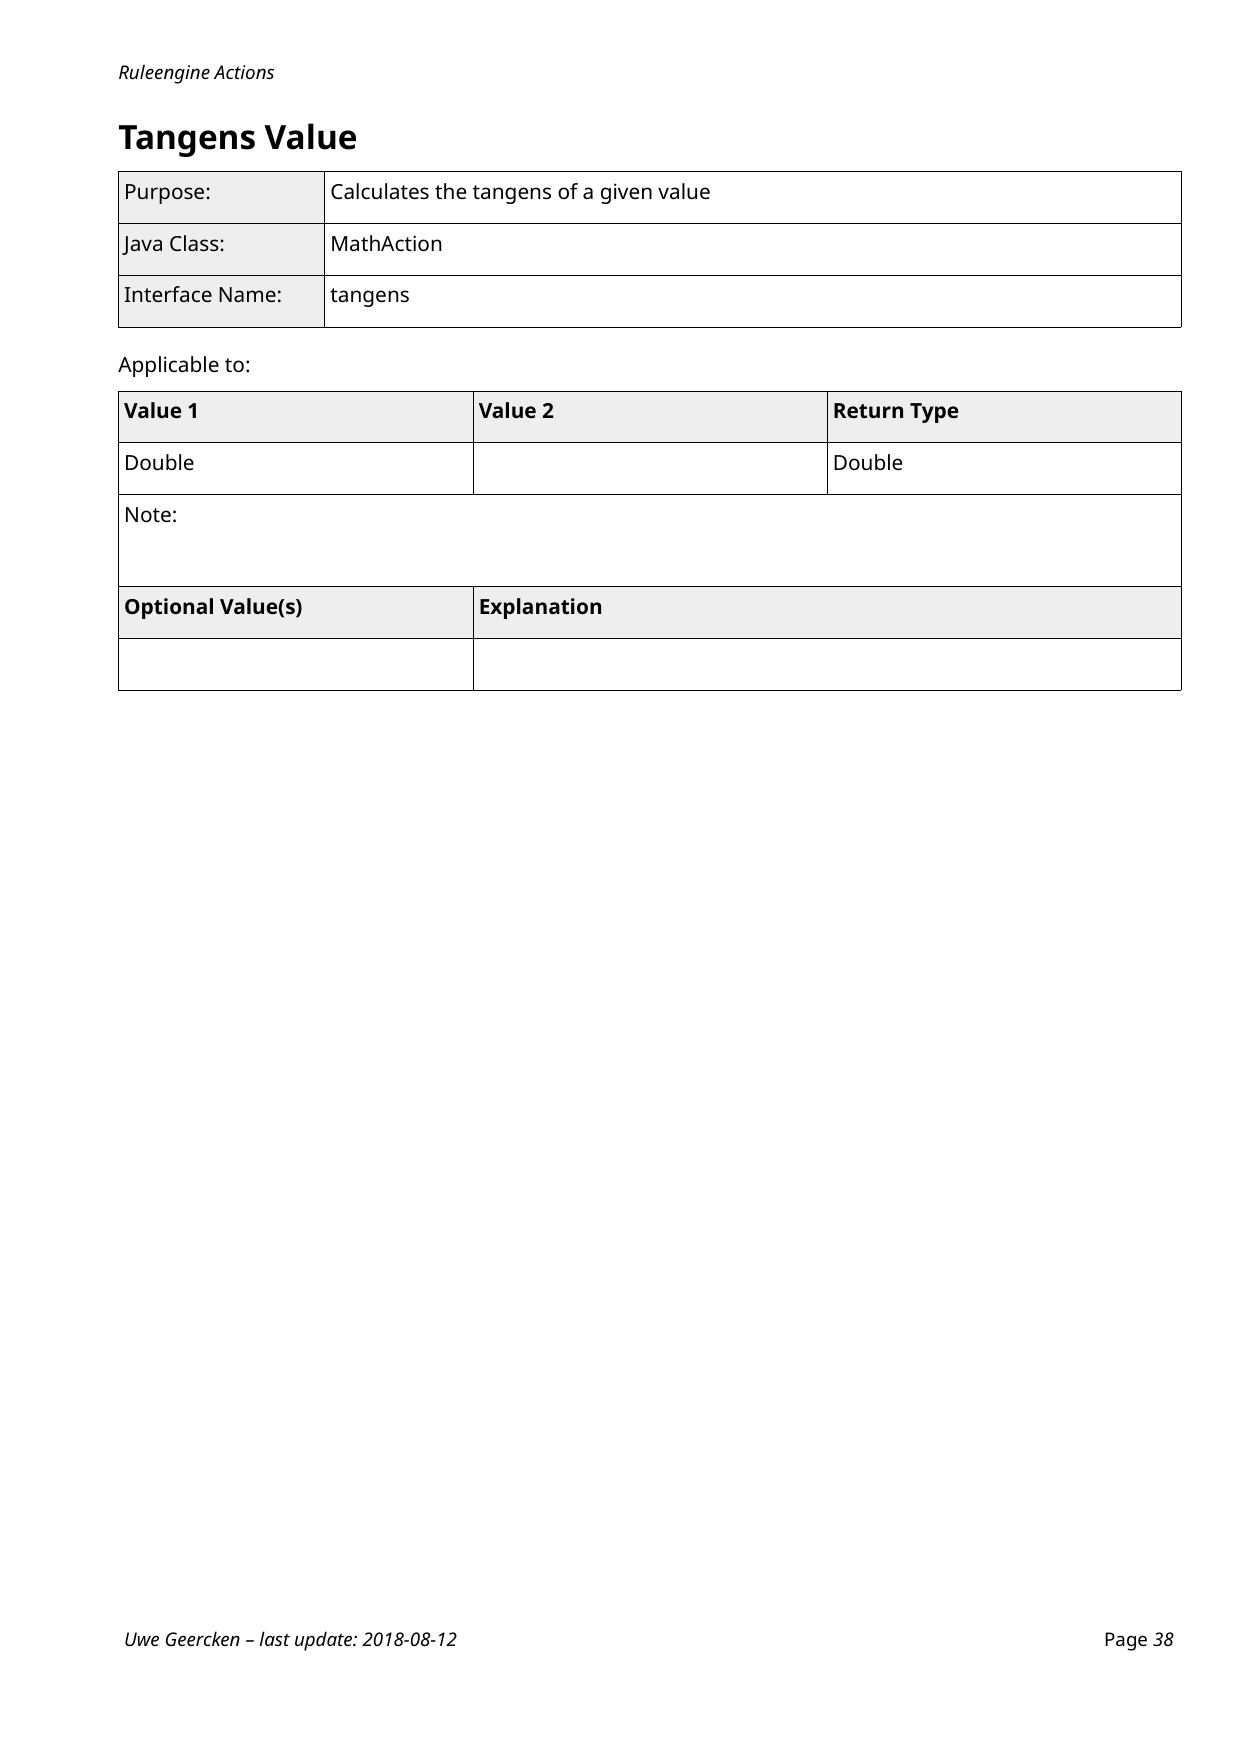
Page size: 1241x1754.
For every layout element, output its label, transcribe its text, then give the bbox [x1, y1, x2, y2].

text Tangens Value [118, 114, 1181, 159]
table_cell Optional Value(s) [119, 587, 473, 638]
table_cell [474, 639, 1181, 689]
table_cell MathAction [325, 224, 1181, 275]
table_cell Double [119, 443, 473, 494]
table_header Calculates the tangens of a given value [325, 172, 1181, 223]
table_cell [474, 443, 827, 494]
table_cell tangens [325, 276, 1181, 327]
table_cell [119, 639, 473, 689]
table_header Return Type [828, 392, 1181, 442]
table_cell Interface Name: [119, 276, 324, 327]
text Applicable to: [118, 350, 1181, 379]
table_header Purpose: [119, 172, 324, 223]
table_cell Double [828, 443, 1181, 494]
table_header Value 1 [119, 392, 473, 442]
table_cell Java Class: [119, 224, 324, 275]
table_cell Note: [119, 495, 1181, 586]
table_cell Explanation [474, 587, 1181, 638]
table_header Value 2 [474, 392, 827, 442]
